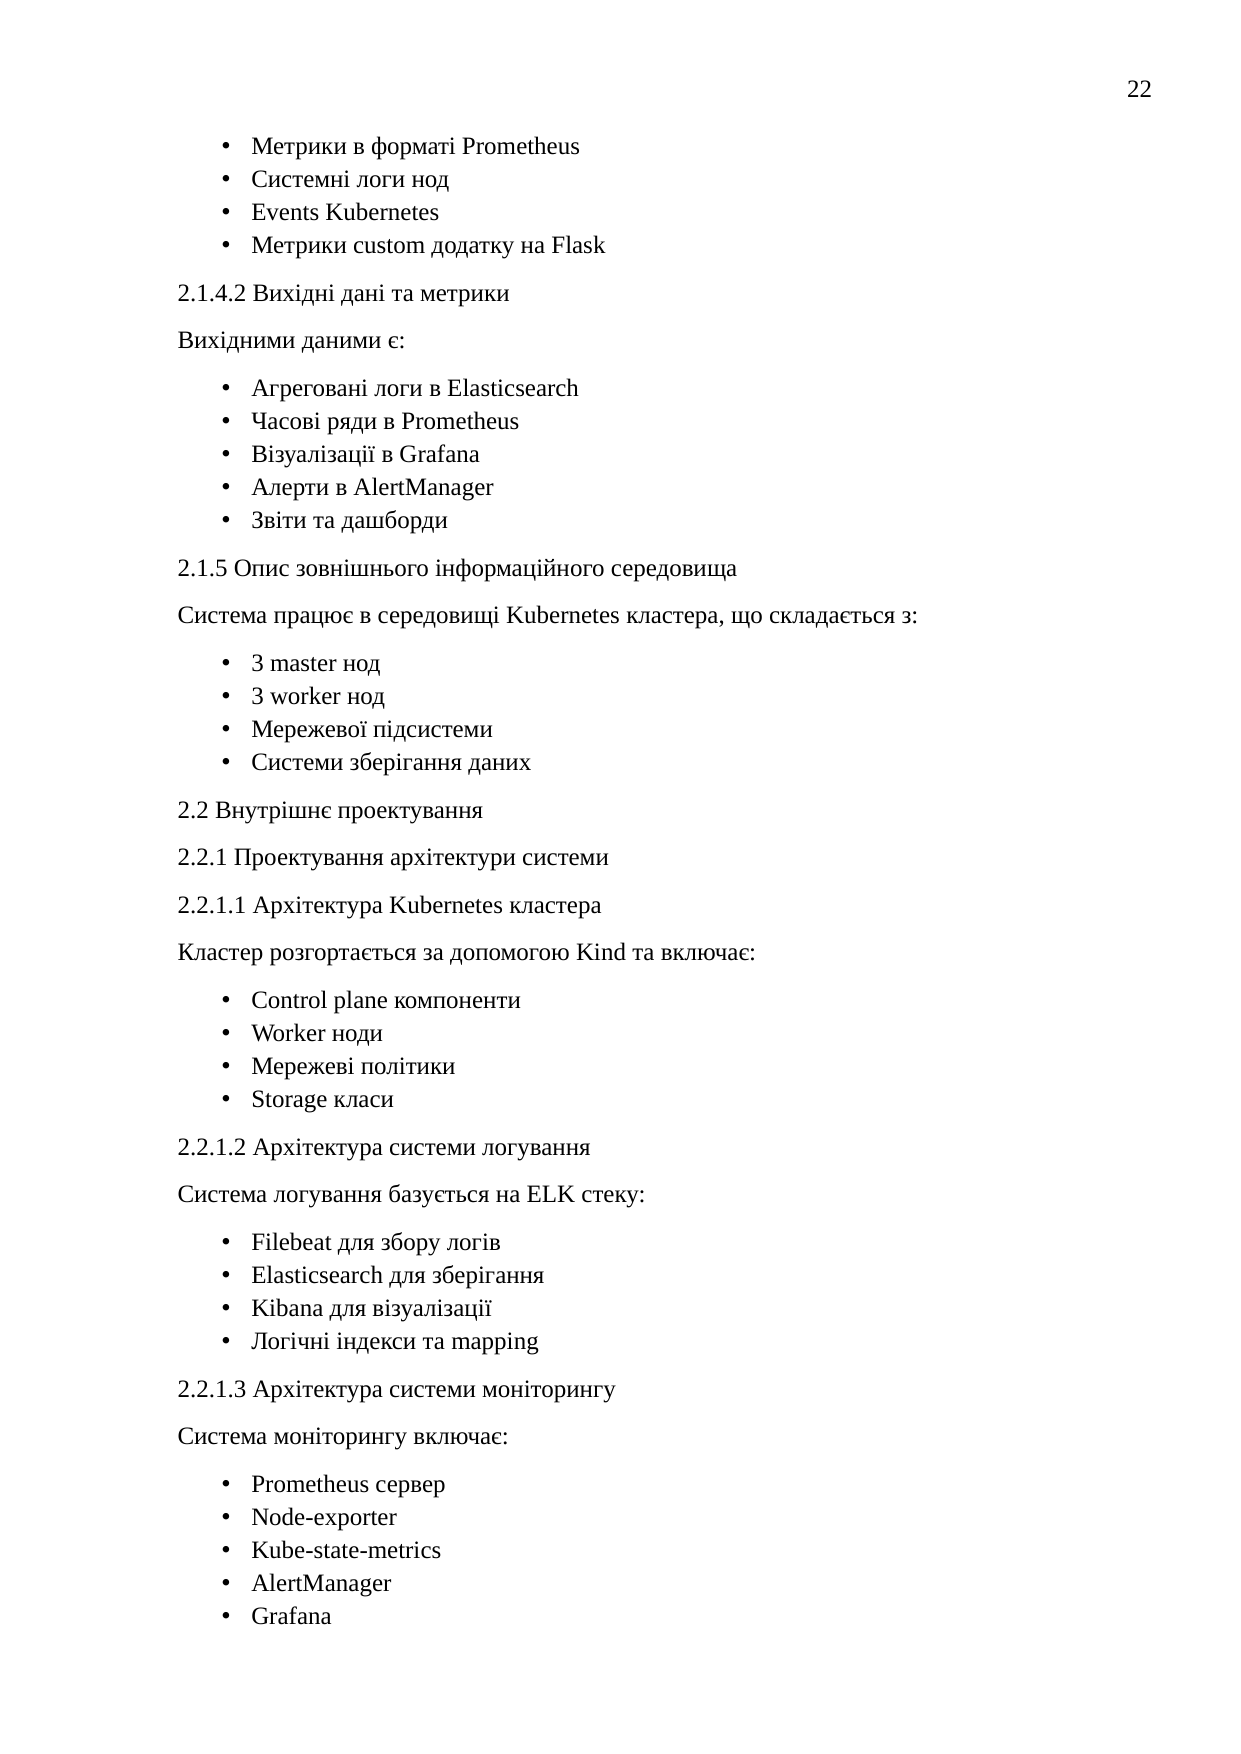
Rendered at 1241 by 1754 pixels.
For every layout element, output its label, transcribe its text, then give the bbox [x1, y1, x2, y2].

text Вихідними даними є: [177, 326, 1152, 354]
list Системні логи нод [222, 164, 1152, 193]
text Система працює в середовищі Kubernetes кластера, що складається з: [177, 600, 1152, 629]
list Events Kubernetes [222, 197, 1152, 226]
list Prometheus сервер [222, 1469, 1152, 1498]
list Control plane компоненти [222, 985, 1152, 1014]
list Мережеві політики [222, 1051, 1152, 1080]
list Візуалізації в Grafana [222, 439, 1152, 468]
list Node-exporter [222, 1502, 1152, 1531]
list Системи зберігання даних [222, 747, 1152, 776]
text 2.2.1 Проектування архітектури системи [177, 842, 1152, 871]
list Elasticsearch для зберігання [222, 1260, 1152, 1289]
text 2.1.5 Опис зовнішнього інформаційного середовища [177, 553, 1152, 582]
list Логічні індекси та mapping [222, 1326, 1152, 1355]
list 3 master нод [222, 648, 1152, 677]
list Storage класи [222, 1084, 1152, 1113]
text Система логування базується на ELK стеку: [177, 1179, 1152, 1208]
text 2.2 Внутрішнє проектування [177, 795, 1152, 823]
list Kube-state-metrics [222, 1535, 1152, 1564]
text 2.2.1.1 Архітектура Kubernetes кластера [177, 890, 1152, 919]
list Часові ряди в Prometheus [222, 406, 1152, 435]
text 2.2.1.2 Архітектура системи логування [177, 1132, 1152, 1161]
list Алерти в AlertManager [222, 472, 1152, 501]
list Метрики в форматі Prometheus [222, 131, 1152, 160]
list AlertManager [222, 1568, 1152, 1597]
list Звіти та дашборди [222, 505, 1152, 534]
list 3 worker нод [222, 681, 1152, 710]
list Kibana для візуалізації [222, 1293, 1152, 1322]
text Система моніторингу включає: [177, 1421, 1152, 1450]
list Grafana [222, 1601, 1152, 1630]
list Метрики custom додатку на Flask [222, 230, 1152, 259]
list Filebeat для збору логів [222, 1227, 1152, 1256]
list Мережевої підсистеми [222, 714, 1152, 743]
text 2.2.1.3 Архітектура системи моніторингу [177, 1374, 1152, 1402]
text Кластер розгортається за допомогою Kind та включає: [177, 937, 1152, 966]
list Агреговані логи в Elasticsearch [222, 373, 1152, 402]
list Worker ноди [222, 1018, 1152, 1047]
text 2.1.4.2 Вихідні дані та метрики [177, 278, 1152, 307]
